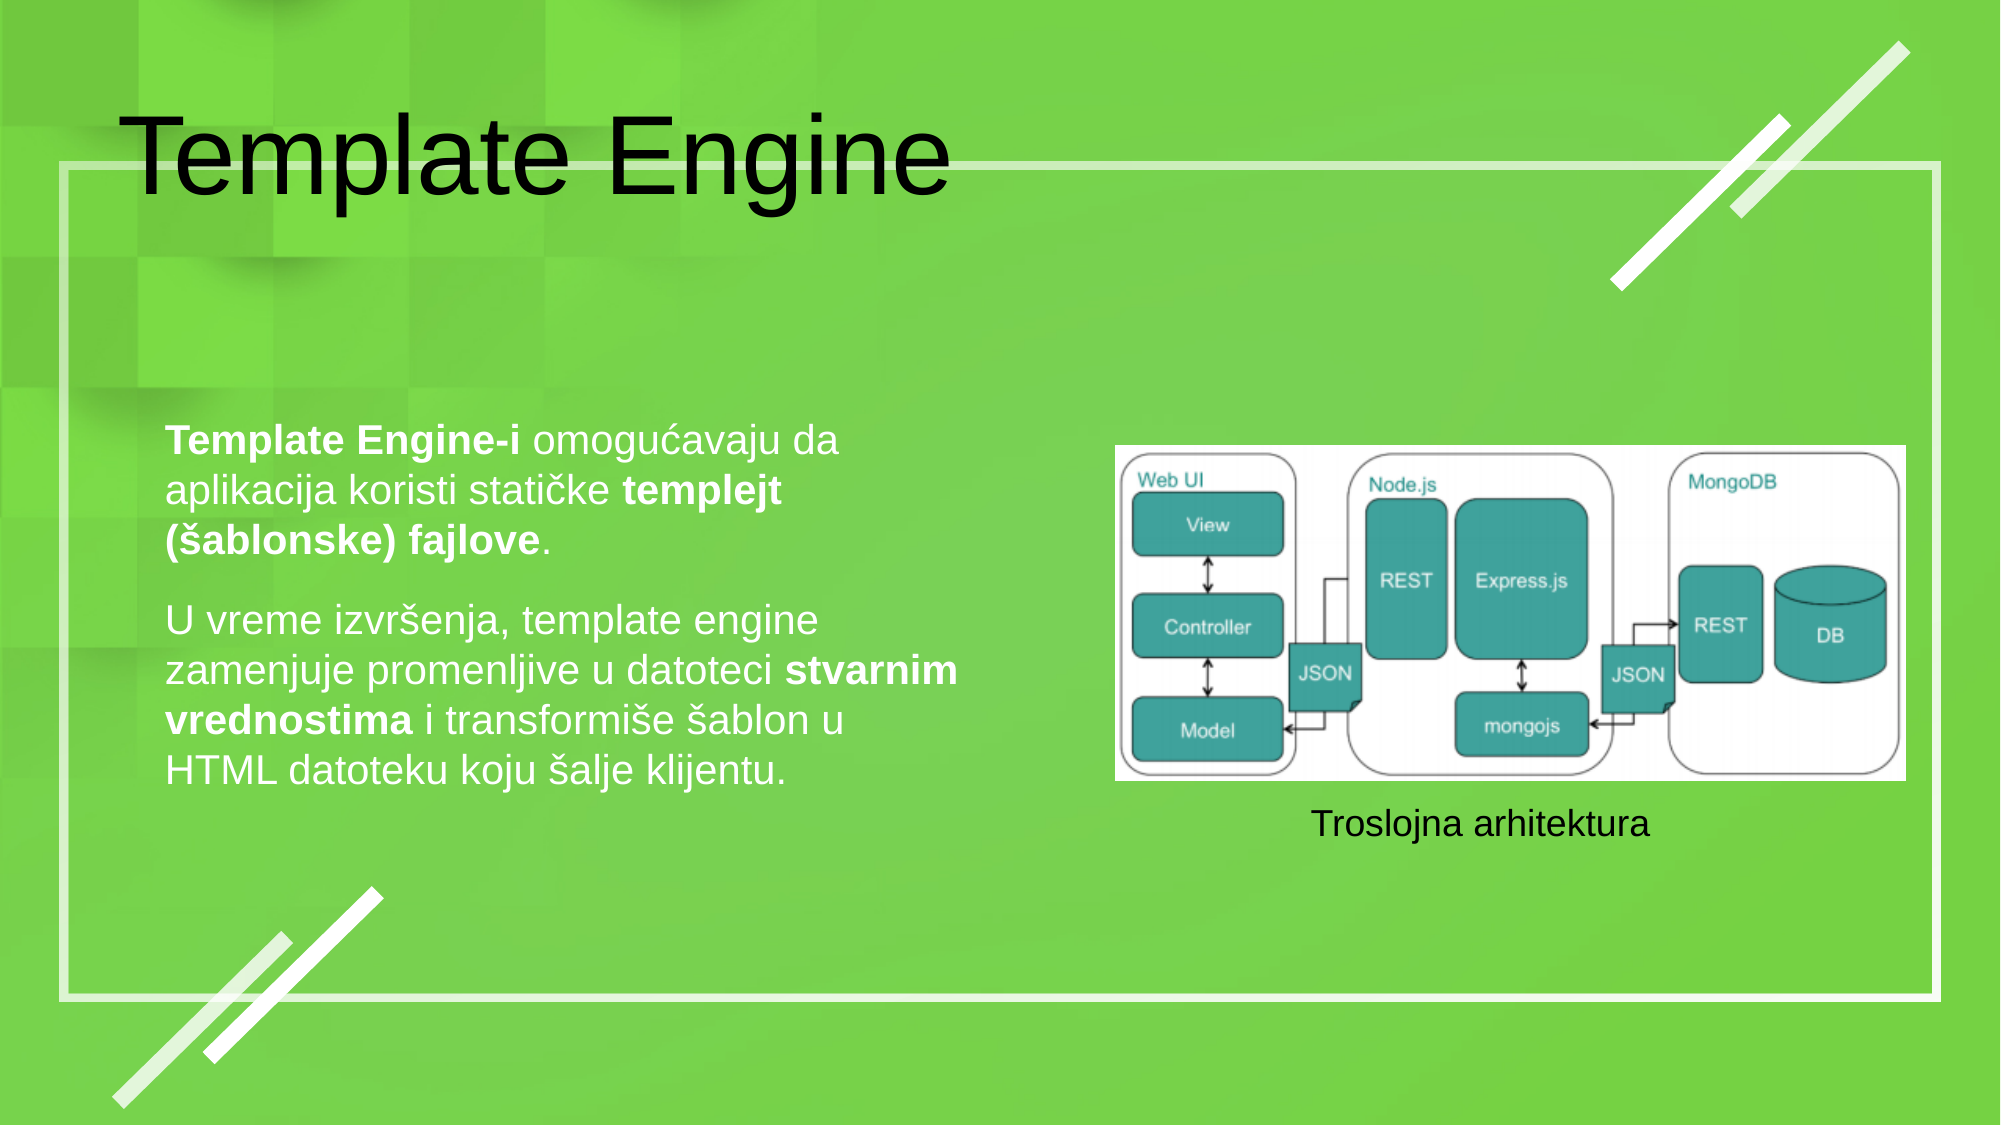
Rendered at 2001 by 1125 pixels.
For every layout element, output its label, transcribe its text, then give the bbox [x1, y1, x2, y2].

text_box Template Engine-i omogućavaju da aplikacija koristi statičke templejt (šablonske) fajlove. U vreme izvršenja, template engine zamenjuje promenljive u datoteci stvarnim vrednostima i transformiše šablon u HTML datoteku koju šalje klijentu. [150, 405, 976, 801]
picture [0, 0, 2001, 1125]
text_box Troslojna arhitektura [1295, 795, 1666, 852]
text_box Template Engine [102, 74, 1175, 225]
text_box [59, 40, 1941, 1109]
